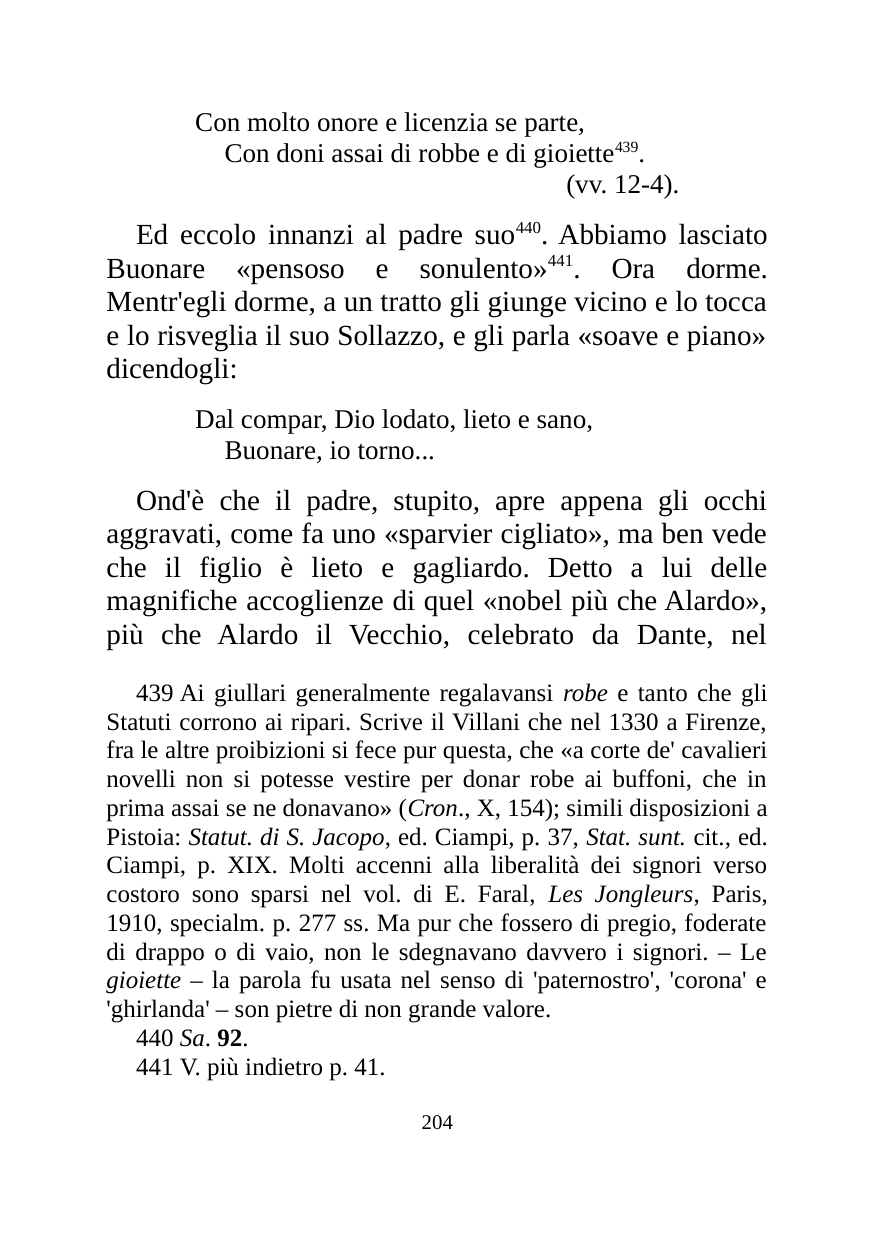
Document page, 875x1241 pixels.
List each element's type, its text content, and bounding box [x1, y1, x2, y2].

text Ai giullari generalmente regalavansi robe e tanto che gli Statuti corrono ai ripari. Scrive il Villani che nel 1330 a Firenze, fra le altre proibizioni si fece pur questa, che «a corte de' cavalieri novelli non si potesse vestire per donar robe ai buffoni, che in prima assai se ne donavano» (Cron., X, 154); simili disposizioni a Pistoia: Statut. di S. Jacopo, ed. Ciampi, p. 37, Stat. sunt. cit., ed. Ciampi, p. XIX. Molti accenni alla liberalità dei signori verso costoro sono sparsi nel vol. di E. Faral, Les Jongleurs, Paris, 1910, specialm. p. 277 ss. Ma pur che fossero di pregio, foderate di drappo o di vaio, non le sdegnavano davvero i signori. – Le gioiette – la parola fu usata nel senso di 'paternostro', 'corona' e 'ghirlanda' – son pietre di non grande valore. [106, 678, 768, 1023]
text Sa. 92. [106, 1023, 768, 1052]
text (vv. 12-4). [195, 168, 679, 200]
text Ed eccolo innanzi al padre suo. Abbiamo lasciato Buonare «pensoso e sonulento». Ora dorme. Mentr'egli dorme, a un tratto gli giunge vicino e lo tocca e lo risveglia il suo Sollazzo, e gli parla «soave e piano» dicendogli: [106, 217, 768, 385]
text Ond'è che il padre, stupito, apre appena gli occhi aggravati, come fa uno «sparvier cigliato», ma ben vede che il figlio è lieto e gagliardo. Detto a lui delle magnifiche accoglienze di quel «nobel più che Alardo», più che Alardo il Vecchio, celebrato da Dante, nel [106, 483, 768, 651]
text Dal compar, Dio lodato, lieto e sano, Buonare, io torno... [195, 403, 768, 465]
text V. più indietro p. 41. [106, 1052, 768, 1080]
text Con molto onore e licenzia se parte, Con doni assai di robbe e di gioiette. [195, 106, 768, 168]
